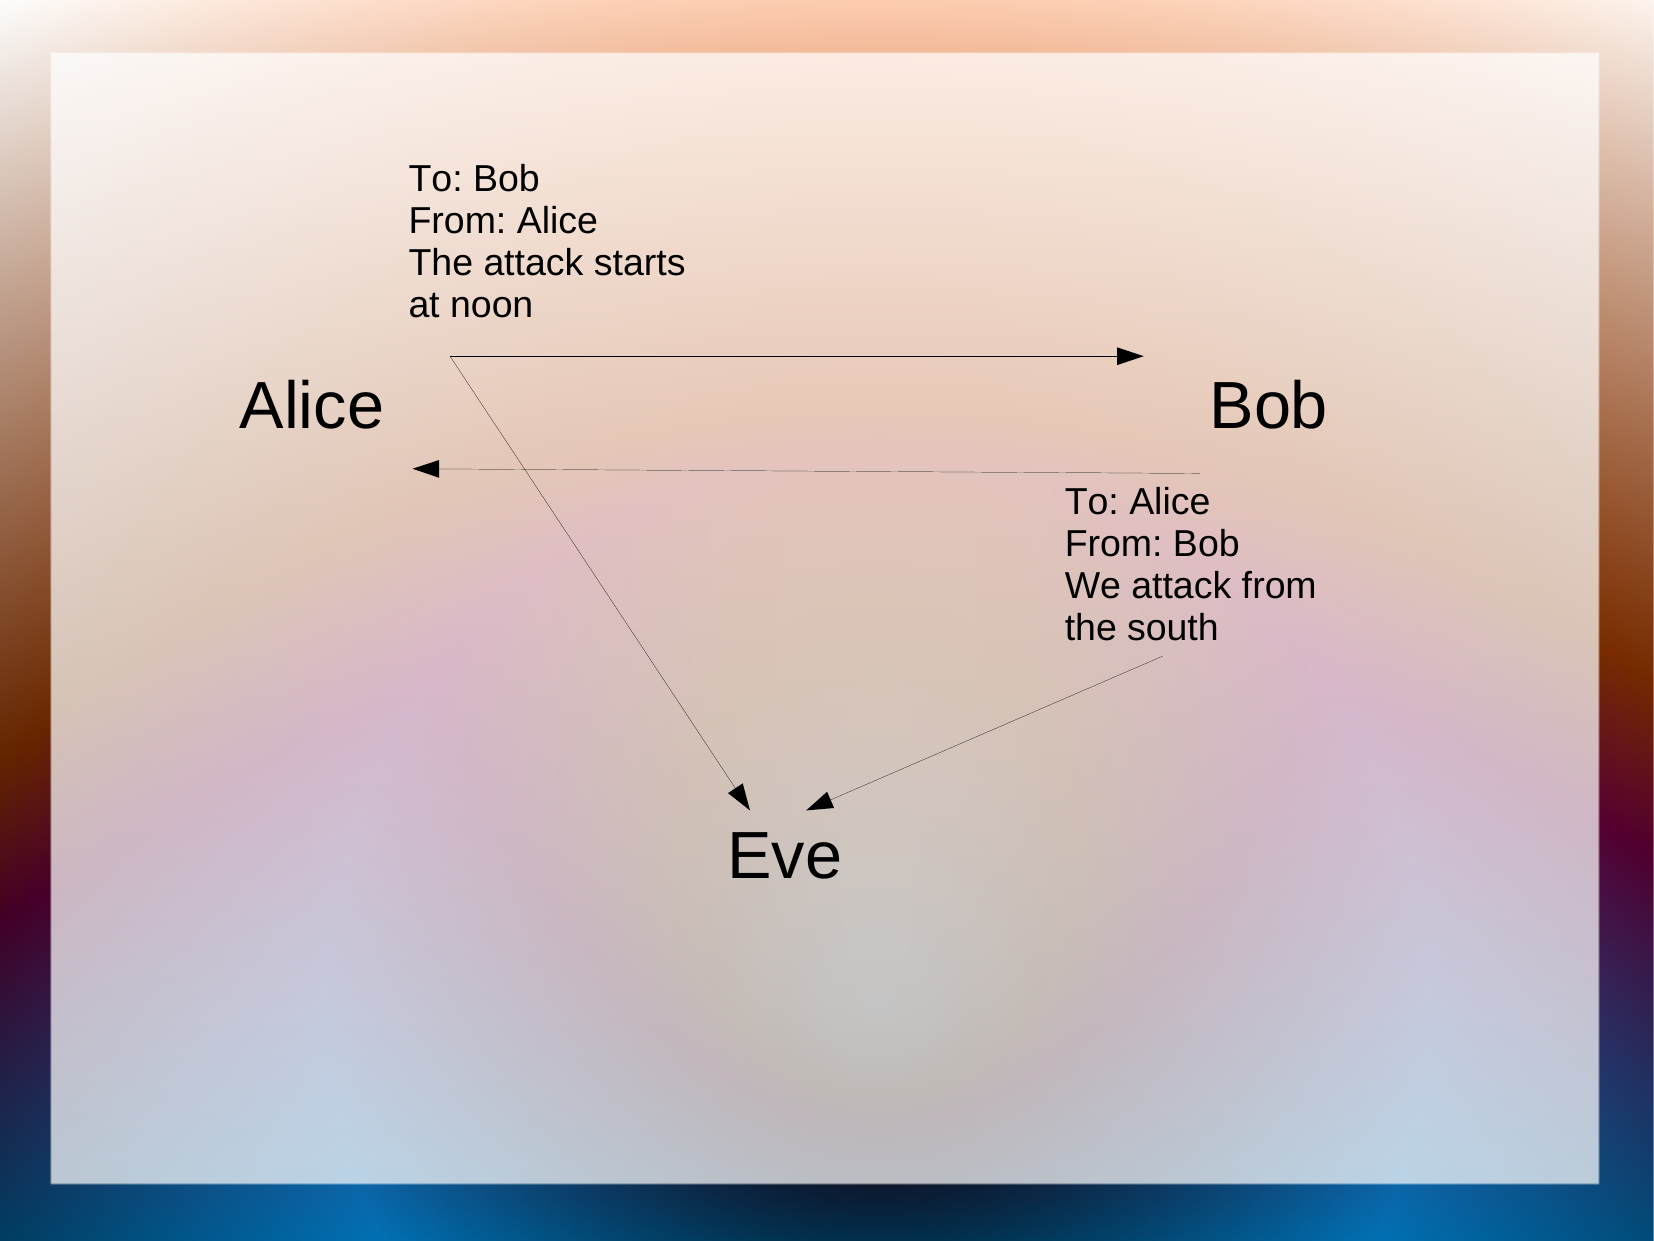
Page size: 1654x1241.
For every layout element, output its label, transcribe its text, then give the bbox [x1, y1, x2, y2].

text_box Bob [1194, 360, 1351, 451]
text_box To: Alice From: Bob We attack from the south [1050, 473, 1332, 657]
text_box To: Bob From: Alice The attack starts at noon [393, 150, 711, 333]
picture [0, 0, 1654, 1241]
text_box Alice [225, 360, 399, 451]
text_box Eve [712, 810, 863, 901]
